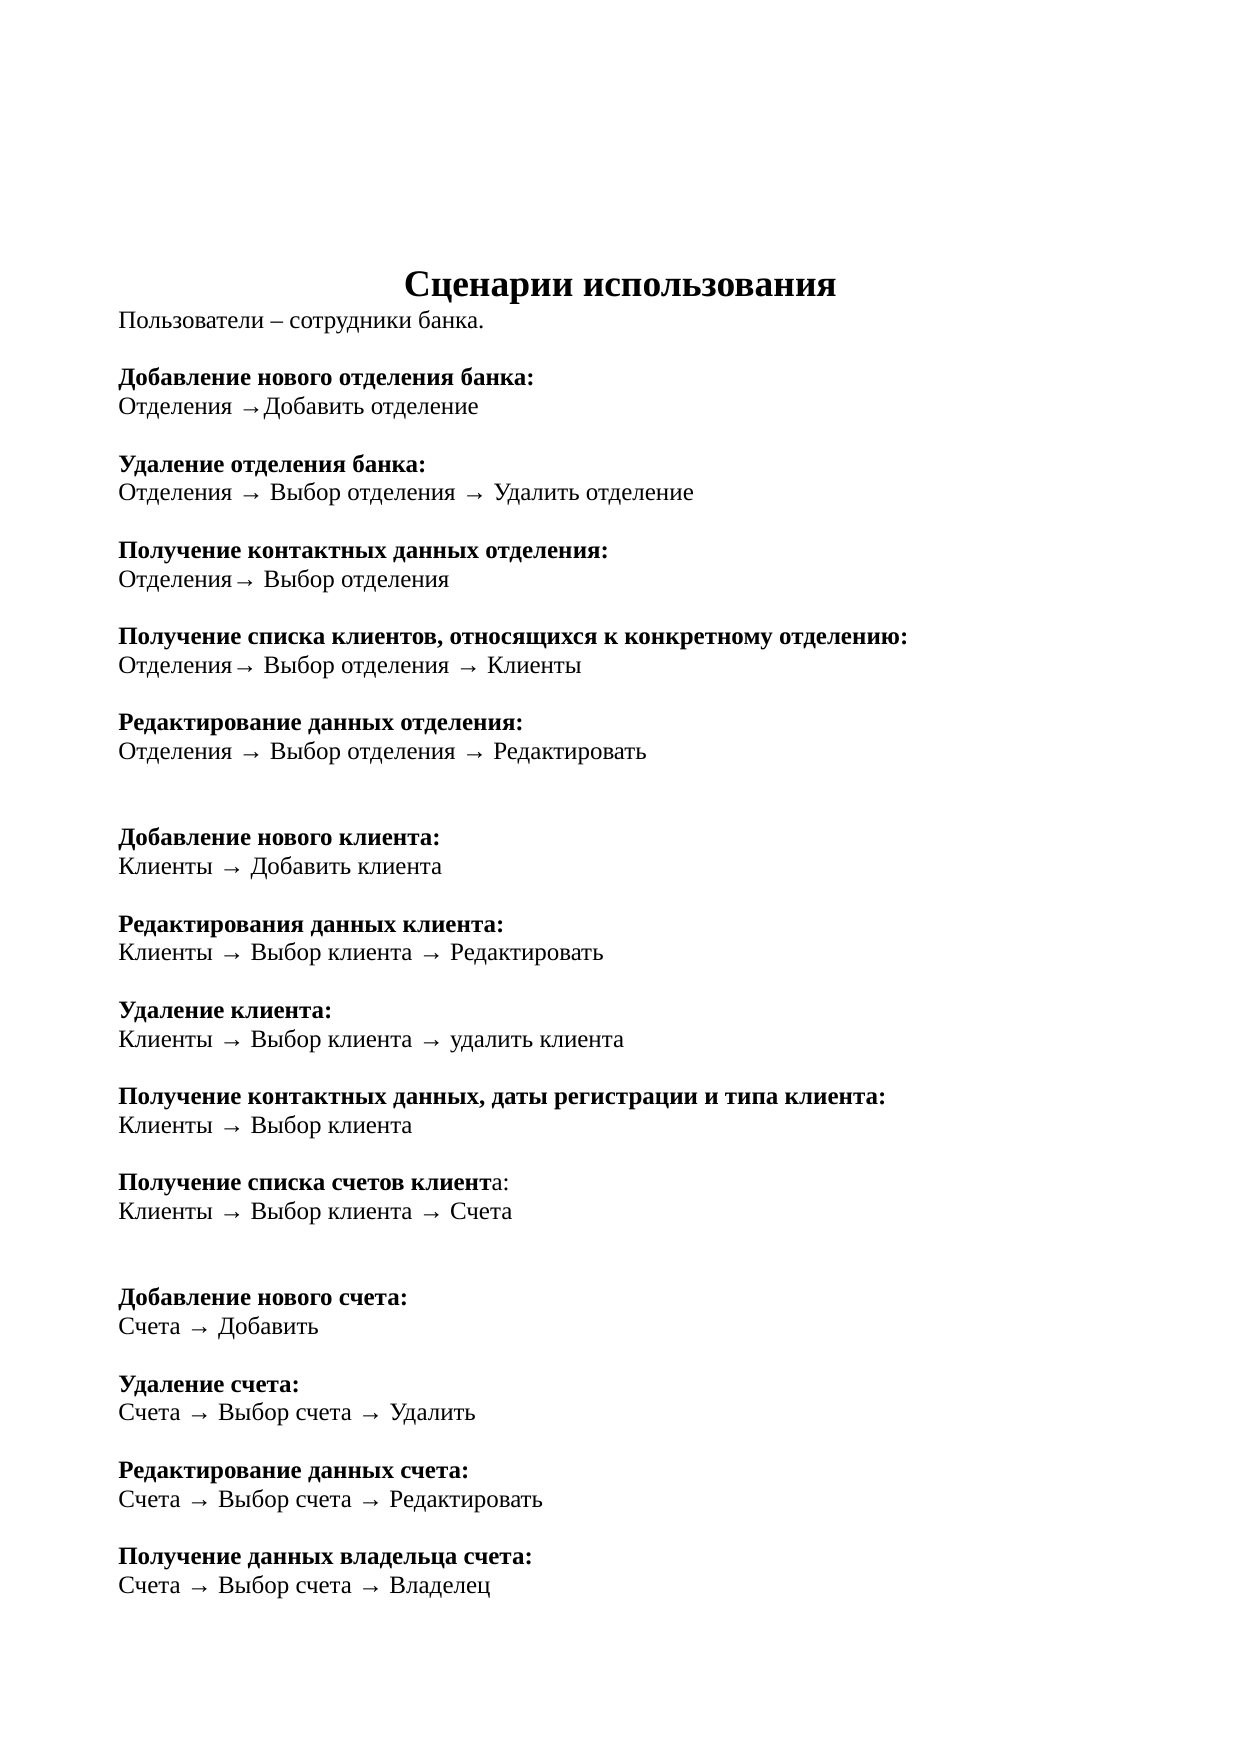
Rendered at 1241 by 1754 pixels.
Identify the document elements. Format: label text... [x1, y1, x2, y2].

text Клиенты → Выбор клиента → удалить клиента [118, 1024, 1122, 1052]
text Клиенты → Выбор клиента → Редактировать [118, 937, 1122, 966]
text Удаление клиента: [118, 995, 1122, 1024]
text Добавление нового клиента: [118, 822, 1122, 851]
text Клиенты → Выбор клиента [118, 1110, 1122, 1139]
text Клиенты → Выбор клиента → Счета [118, 1196, 1122, 1225]
text Отделения →Добавить отделение [118, 391, 1122, 420]
text Отделения→ Выбор отделения → Клиенты [118, 650, 1122, 679]
text Пользователи – сотрудники банка. [118, 305, 1122, 334]
text Редактирования данных клиента: [118, 909, 1122, 937]
text Редактирование данных отделения: [118, 707, 1122, 736]
text Получение списка счетов клиента: [118, 1167, 1122, 1196]
text Добавление нового отделения банка: [118, 362, 1122, 391]
text Получение списка клиентов, относящихся к конкретному отделению: [118, 621, 1122, 650]
text Удаление счета: [118, 1369, 1122, 1397]
text Добавление нового счета: [118, 1282, 1122, 1311]
text Получение данных владельца счета: [118, 1541, 1122, 1570]
text Счета → Выбор счета → Редактировать [118, 1484, 1122, 1512]
text Редактирование данных счета: [118, 1455, 1122, 1484]
text Счета → Выбор счета → Удалить [118, 1397, 1122, 1426]
text Клиенты → Добавить клиента [118, 851, 1122, 880]
text Удаление отделения банка: [118, 449, 1122, 477]
text Получение контактных данных отделения: [118, 535, 1122, 564]
text Отделения → Выбор отделения → Удалить отделение [118, 477, 1122, 506]
text Сценарии использования [118, 262, 1122, 305]
text Счета → Выбор счета → Владелец [118, 1570, 1122, 1599]
text Счета → Добавить [118, 1311, 1122, 1340]
text Отделения → Выбор отделения → Редактировать [118, 736, 1122, 765]
text Отделения→ Выбор отделения [118, 564, 1122, 592]
text Получение контактных данных, даты регистрации и типа клиента: [118, 1081, 1122, 1110]
